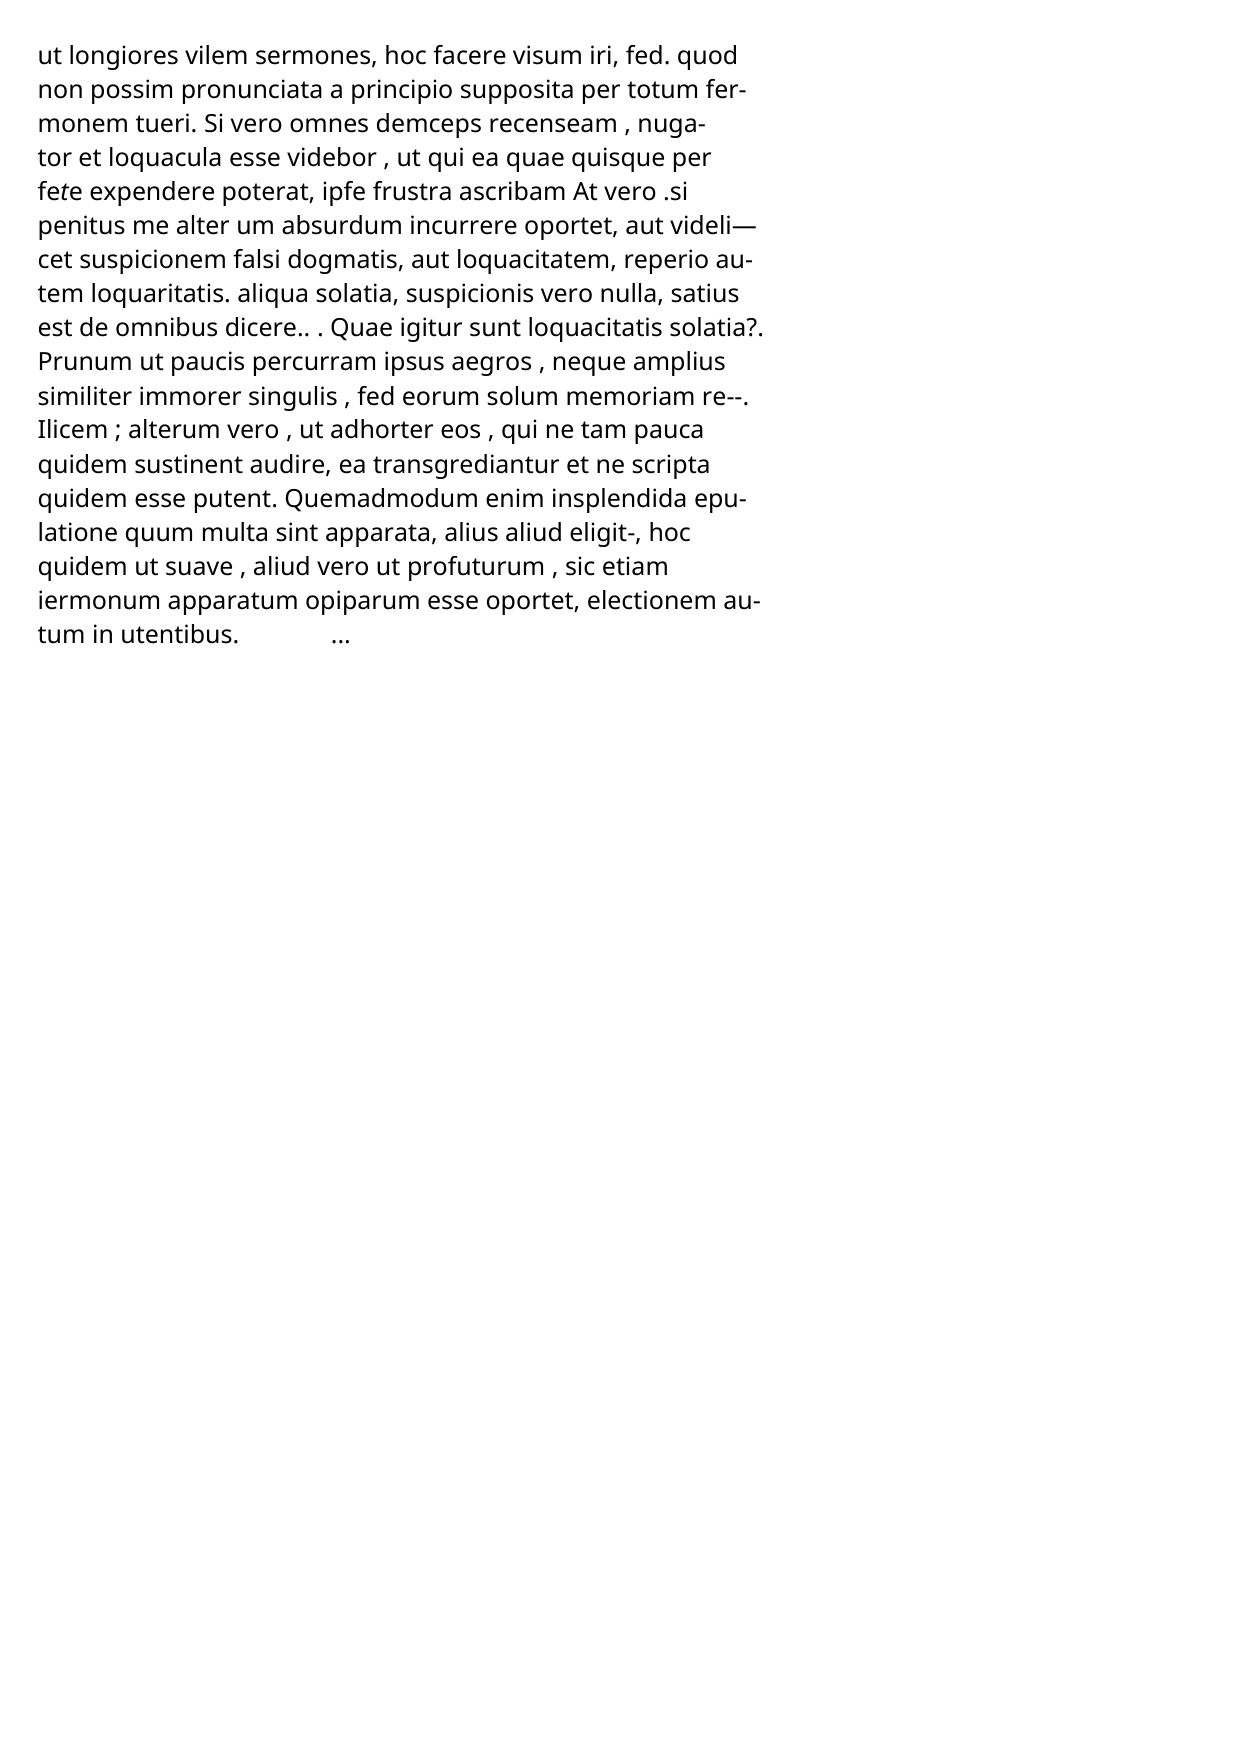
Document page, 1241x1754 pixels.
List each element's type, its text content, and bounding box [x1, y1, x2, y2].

text ut longiores vilem sermones, hoc facere visum iri, fed. quod non possim pronunciata a principio supposita per totum fer- monem tueri. Si vero omnes demceps recenseam , nuga- tor et loquacula esse videbor , ut qui ea quae quisque per fete expendere poterat, ipfe frustra ascribam At vero .si penitus me alter um absurdum incurrere oportet, aut videli— cet suspicionem falsi dogmatis, aut loquacitatem, reperio au- tem loquaritatis. aliqua solatia, suspicionis vero nulla, satius est de omnibus dicere.. . Quae igitur sunt loquacitatis solatia?. Prunum ut paucis percurram ipsus aegros , neque amplius similiter immorer singulis , fed eorum solum memoriam re--. Ilicem ; alterum vero , ut adhorter eos , qui ne tam pauca quidem sustinent audire, ea transgrediantur et ne scripta quidem esse putent. Quemadmodum enim insplendida epu- latione quum multa sint apparata, alius aliud eligit-, hoc quidem ut suave , aliud vero ut profuturum , sic etiam iermonum apparatum opiparum esse oportet, electionem au- tum in utentibus. ... [37, 37, 1203, 651]
